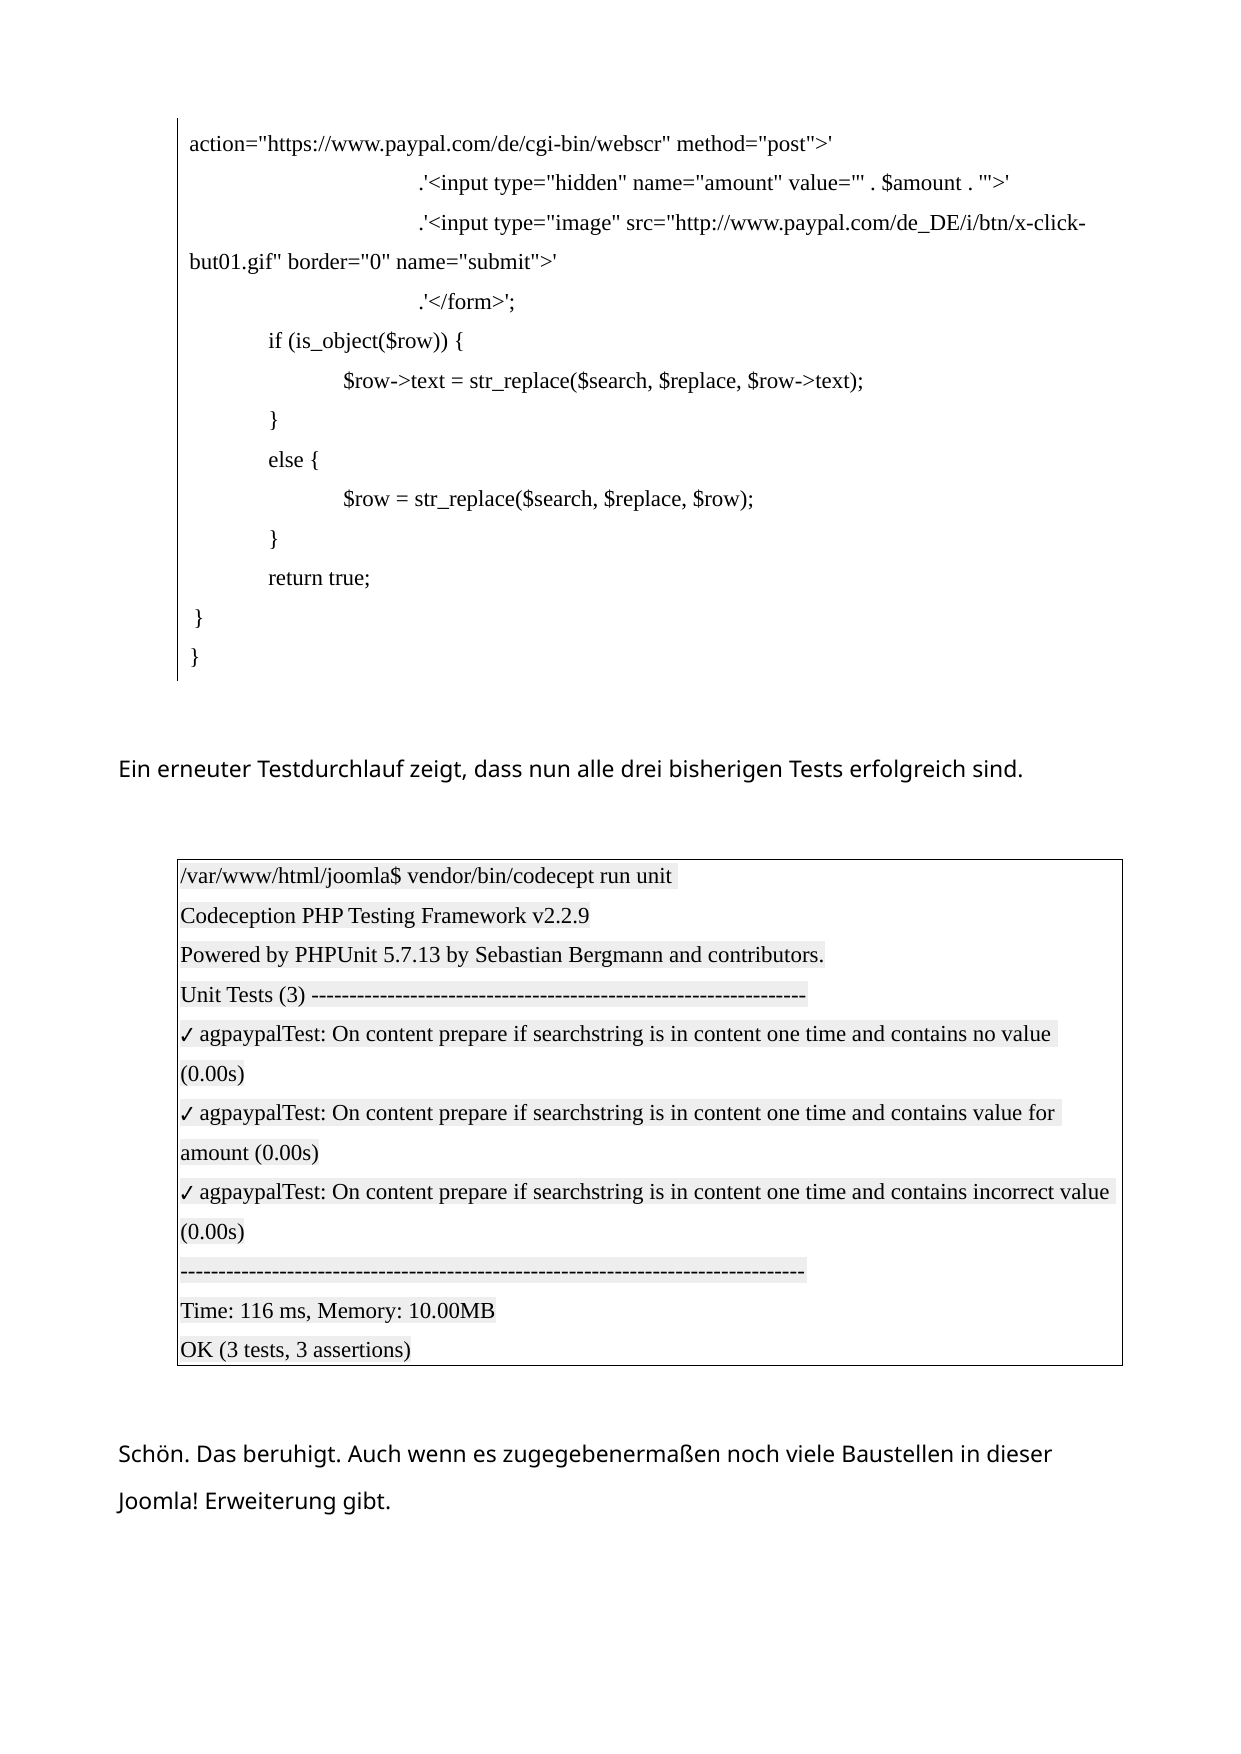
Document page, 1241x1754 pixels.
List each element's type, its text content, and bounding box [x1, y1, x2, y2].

text /var/www/html/joomla$ vendor/bin/codecept run unit Codeception PHP Testing Framework v2.2.9 Powered by PHPUnit 5.7.13 by Sebastian Bergmann and contributors. Unit Tests (3) ----------------------------------------------------------------- ✔ agpaypalTest: On content prepare if searchstring is in content one time and contains no value (0.00s) ✔ agpaypalTest: On content prepare if searchstring is in content one time and contains value for amount (0.00s) ✔ agpaypalTest: On content prepare if searchstring is in content one time and contains incorrect value (0.00s) ---------------------------------------------------------------------------------- Time: 116 ms, Memory: 10.00MB OK (3 tests, 3 assertions) [178, 860, 1122, 1365]
text Schön. Das beruhigt. Auch wenn es zugegebenermaßen noch viele Baustellen in dieser Joomla! Erweiterung gibt. [118, 1438, 1122, 1516]
text action="https://www.paypal.com/de/cgi-bin/webscr" method="post">' .'<input type="hidden" name="amount" value="' . $amount . '">' .'<input type="image" src="http://www.paypal.com/de_DE/i/btn/x-click-but01.gif" border="0" name="submit">' .'</form>'; if (is_object($row)) { $row->text = str_replace($search, $replace, $row->text); } else { $row = str_replace($search, $replace, $row); } return true; } } [178, 118, 1122, 681]
text Ein erneuter Testdurchlauf zeigt, dass nun alle drei bisherigen Tests erfolgreich sind. [118, 753, 1122, 785]
